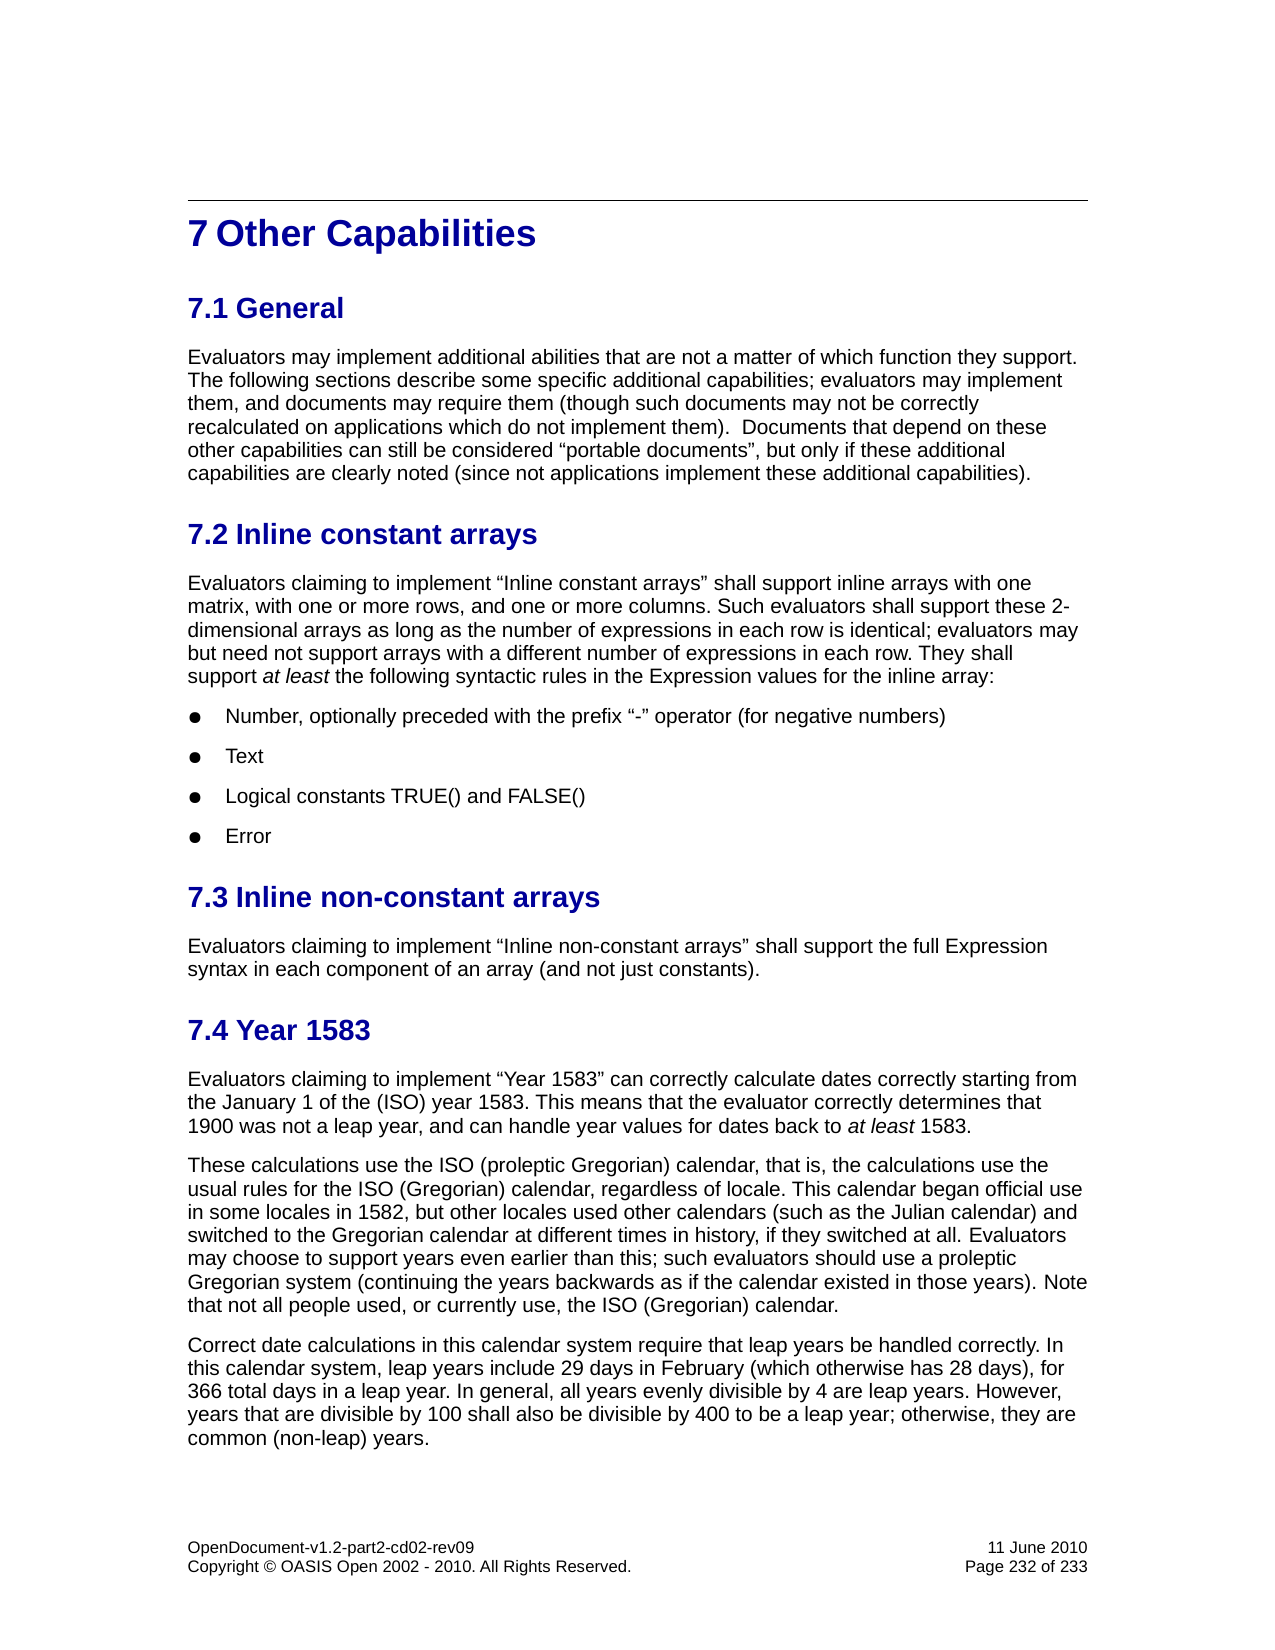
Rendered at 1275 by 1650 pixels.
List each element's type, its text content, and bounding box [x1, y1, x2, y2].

subtitle Other Capabilities [187, 201, 1088, 254]
subtitle Year 1583 [187, 1014, 1088, 1047]
text Evaluators may implement additional abilities that are not a matter of which function they support. The following sections describe some specific additional capabilities; evaluators may implement them, and documents may require them (though such documents may not be correctly recalculated on applications which do not implement them). Documents that depend on these other capabilities can still be considered “portable documents”, but only if these additional capabilities are clearly noted (since not applications implement these additional capabilities). [187, 346, 1088, 485]
subtitle General [187, 292, 1088, 325]
text Evaluators claiming to implement “Inline non-constant arrays” shall support the full Expression syntax in each component of an array (and not just constants). [187, 934, 1088, 981]
text These calculations use the ISO (proleptic Gregorian) calendar, that is, the calculations use the usual rules for the ISO (Gregorian) calendar, regardless of locale. This calendar began official use in some locales in 1582, but other locales used other calendars (such as the Julian calendar) and switched to the Gregorian calendar at different times in history, if they switched at all. Evaluators may choose to support years even earlier than this; such evaluators should use a proleptic Gregorian system (continuing the years backwards as if the calendar existed in those years). Note that not all people used, or currently use, the ISO (Gregorian) calendar. [187, 1154, 1088, 1317]
list Number, optionally preceded with the prefix “-” operator (for negative numbers) [187, 705, 1088, 728]
text Correct date calculations in this calendar system require that leap years be handled correctly. In this calendar system, leap years include 29 days in February (which otherwise has 28 days), for 366 total days in a leap year. In general, all years evenly divisible by 4 are leap years. However, years that are divisible by 100 shall also be divisible by 400 to be a leap year; otherwise, they are common (non-leap) years. [187, 1333, 1088, 1449]
list Text [187, 744, 1088, 768]
text Evaluators claiming to implement “Inline constant arrays” shall support inline arrays with one matrix, with one or more rows, and one or more columns. Such evaluators shall support these 2-dimensional arrays as long as the number of expressions in each row is identical; evaluators may but need not support arrays with a different number of expressions in each row. They shall support at least the following syntactic rules in the Expression values for the inline array: [187, 572, 1088, 688]
subtitle Inline constant arrays [187, 518, 1088, 551]
subtitle Inline non-constant arrays [187, 881, 1088, 914]
list Error [187, 824, 1088, 848]
text Evaluators claiming to implement “Year 1583” can correctly calculate dates correctly starting from the January 1 of the (ISO) year 1583. This means that the evaluator correctly determines that 1900 was not a leap year, and can handle year values for dates back to at least 1583. [187, 1068, 1088, 1137]
list Logical constants TRUE() and FALSE() [187, 784, 1088, 808]
